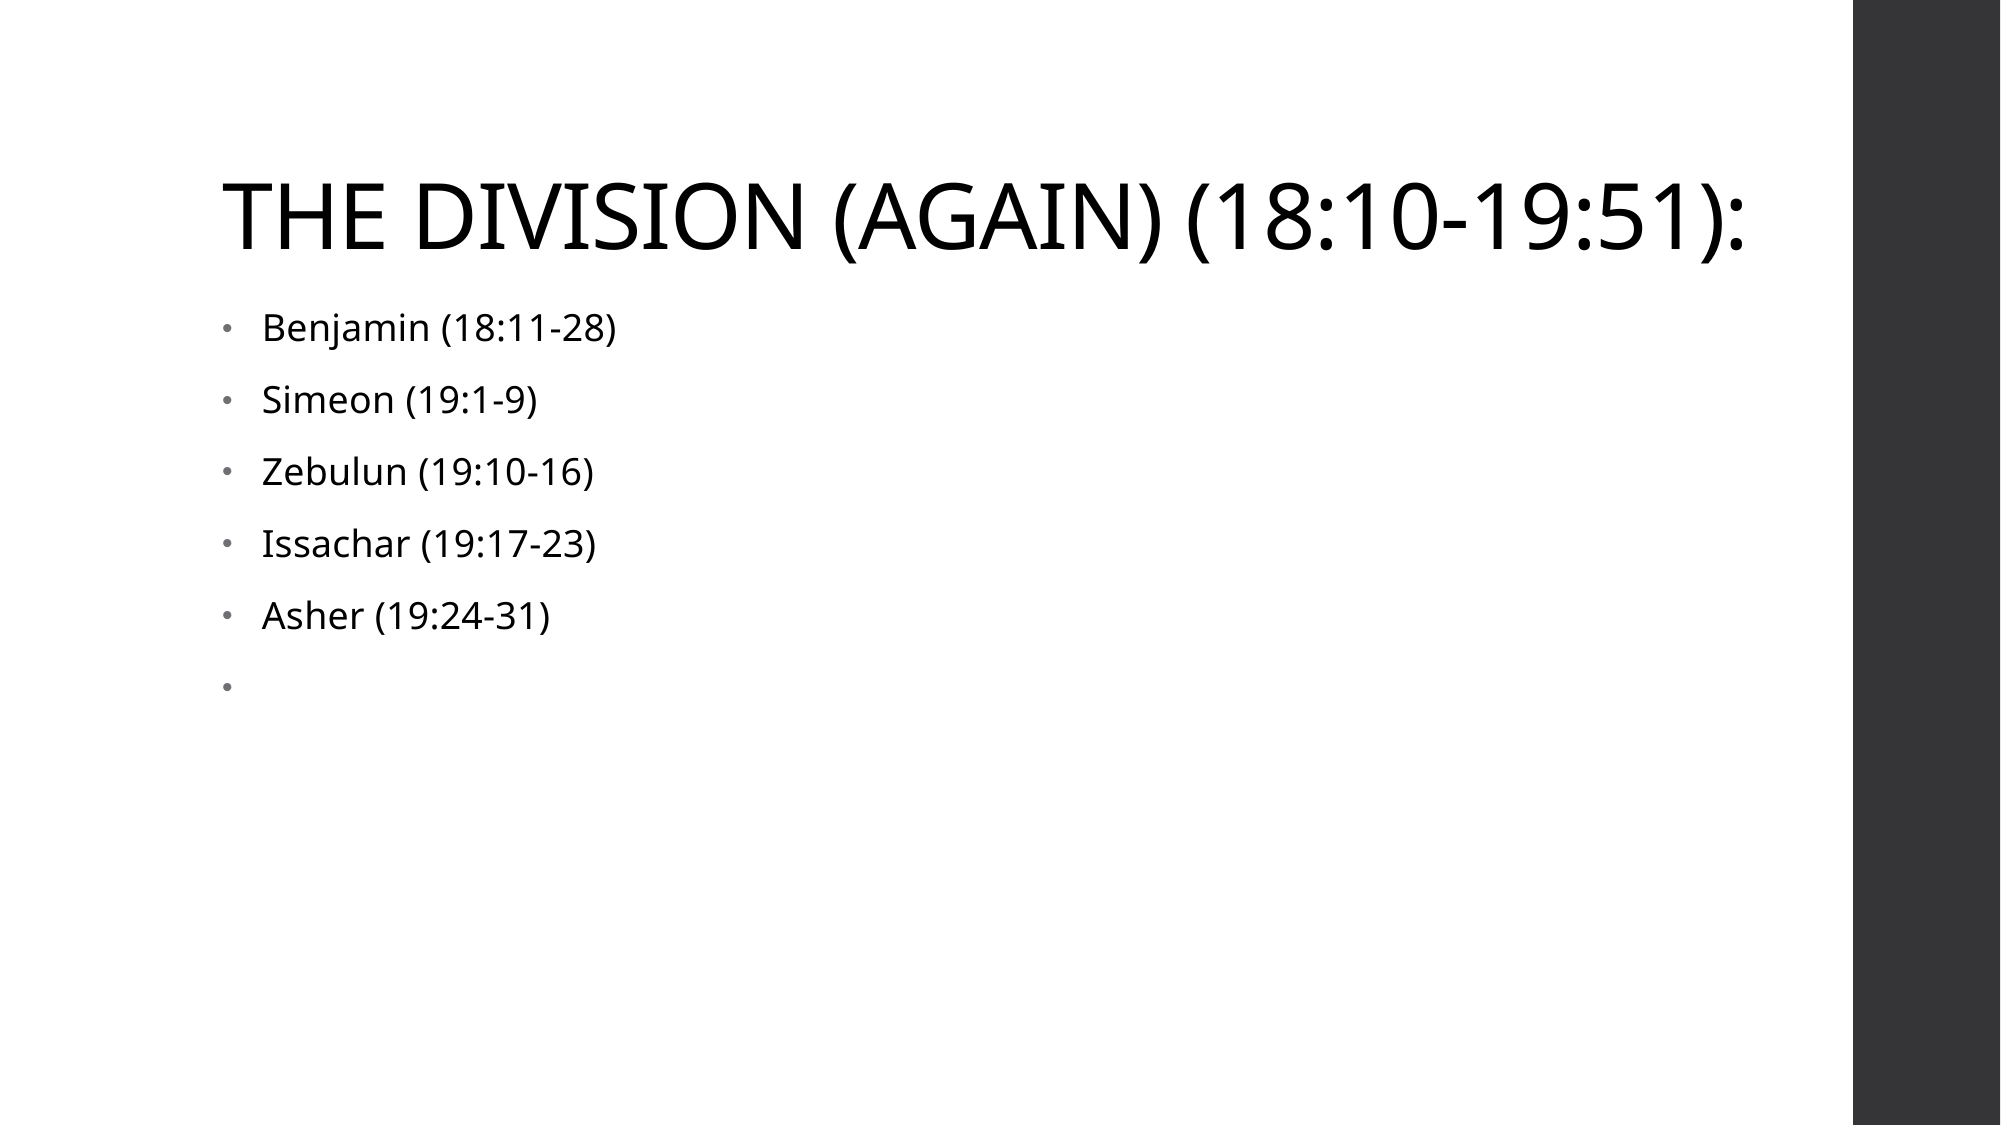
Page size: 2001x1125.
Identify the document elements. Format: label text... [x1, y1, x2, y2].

list Benjamin (18:11-28) Simeon (19:1-9) Zebulun (19:10-16) Issachar (19:17-23) Asher (19:24-31) [206, 299, 1617, 1014]
title THE DIVISION (AGAIN) (18:10-19:51): [206, 60, 1797, 278]
